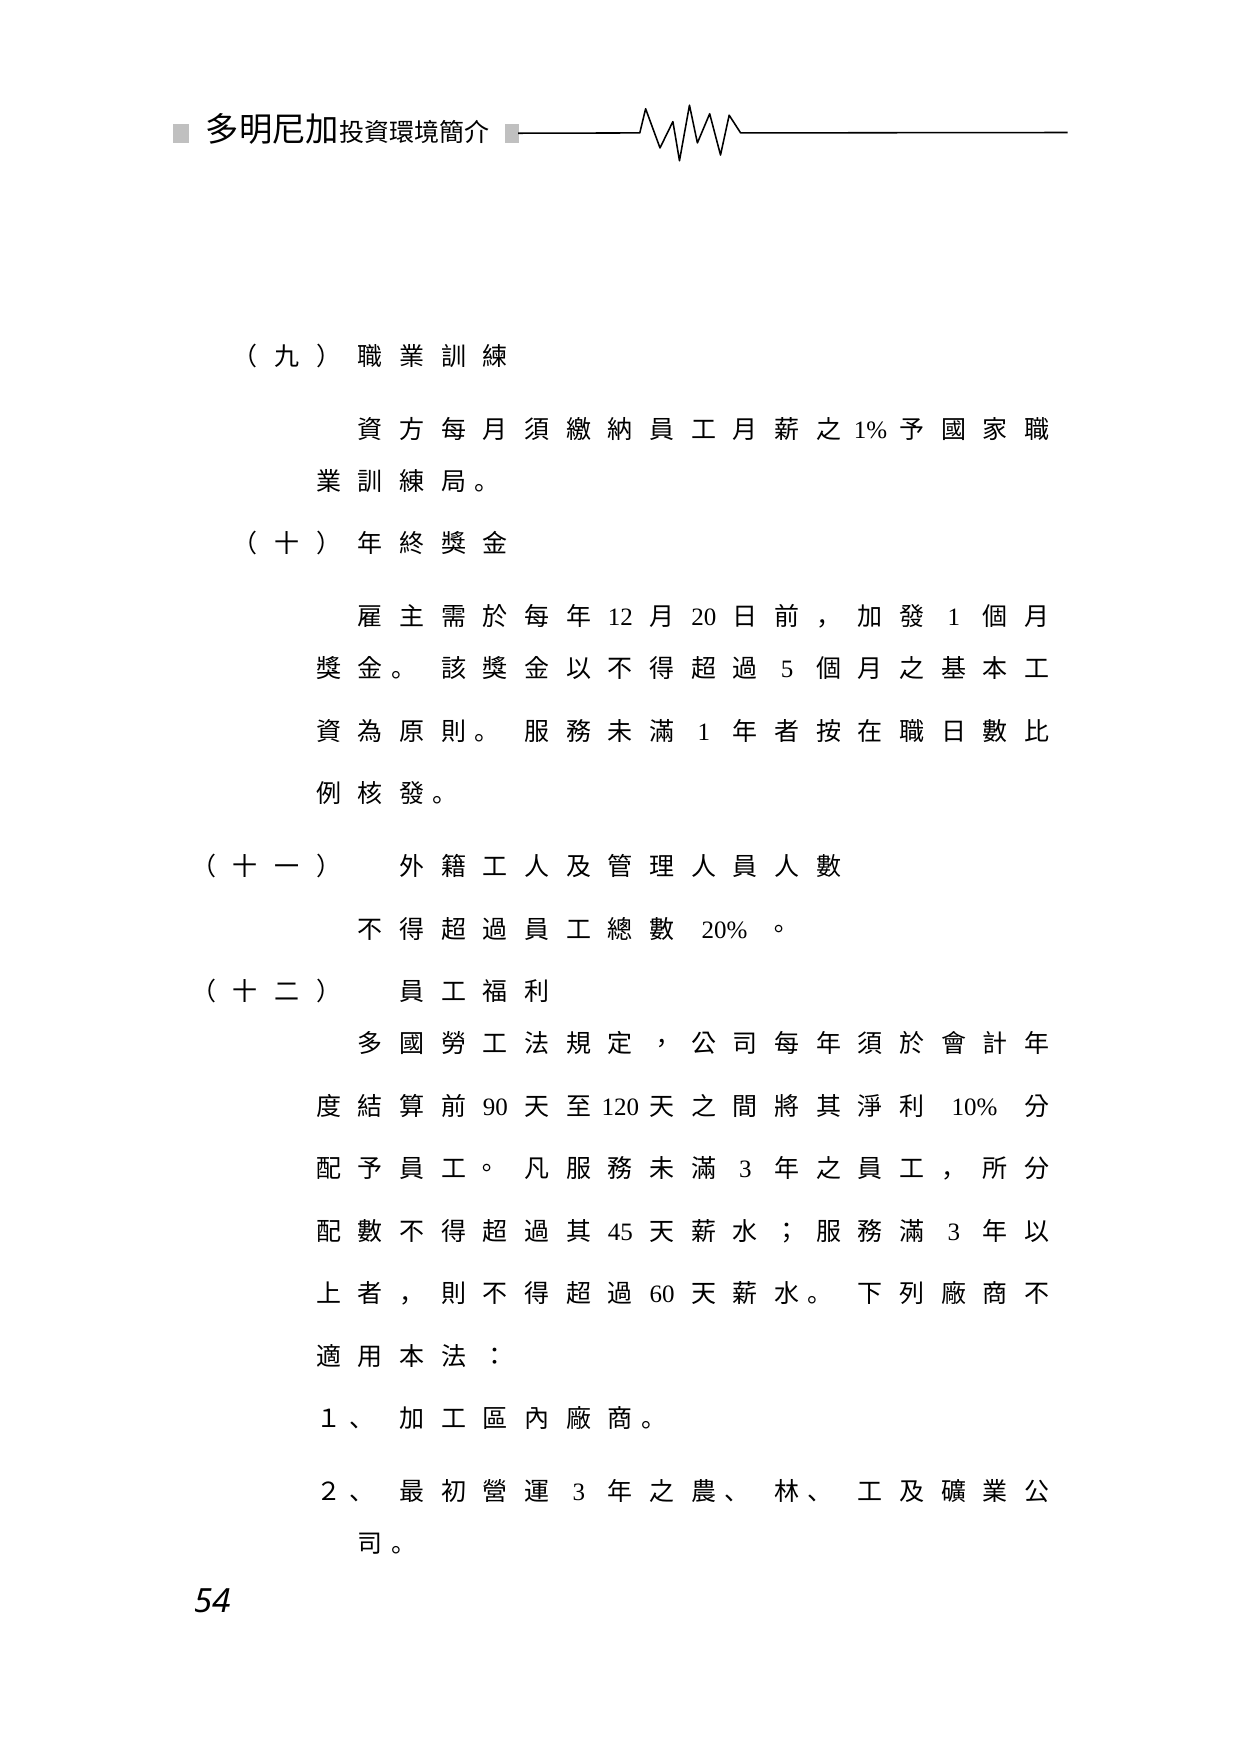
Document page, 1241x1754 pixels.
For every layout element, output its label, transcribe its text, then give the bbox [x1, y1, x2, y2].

text （九）職業訓練 [207, 313, 1058, 375]
text １、加工區內廠商。 [281, 1375, 1058, 1438]
text 雇主需於每年12月20日前，加發1個月獎金。該獎金以不得超過5個月之基本工資為原則。服務未滿1年者按在職日數比例核發。 [281, 563, 1058, 813]
text 不得超過員工總數20%。 [281, 875, 1058, 938]
text 多國勞工法規定，公司每年須於會計年度結算前90天至120天之間將其淨利10%分配予員工。凡服務未滿3年之員工，所分配數不得超過其45天薪水；服務滿3年以上者，則不得超過60天薪水。下列廠商不適用本法： [281, 1000, 1058, 1375]
text （十）年終獎金 [207, 500, 1058, 563]
text 資方每月須繳納員工月薪之1%予國家職業訓練局。 [281, 375, 1058, 500]
text ２、最初營運3年之農、林、工及礦業公司。 [281, 1438, 1058, 1563]
text （十一） 外籍工人及管理人員人數 [183, 813, 1058, 875]
text （十二） 員工福利 [183, 938, 1058, 1000]
